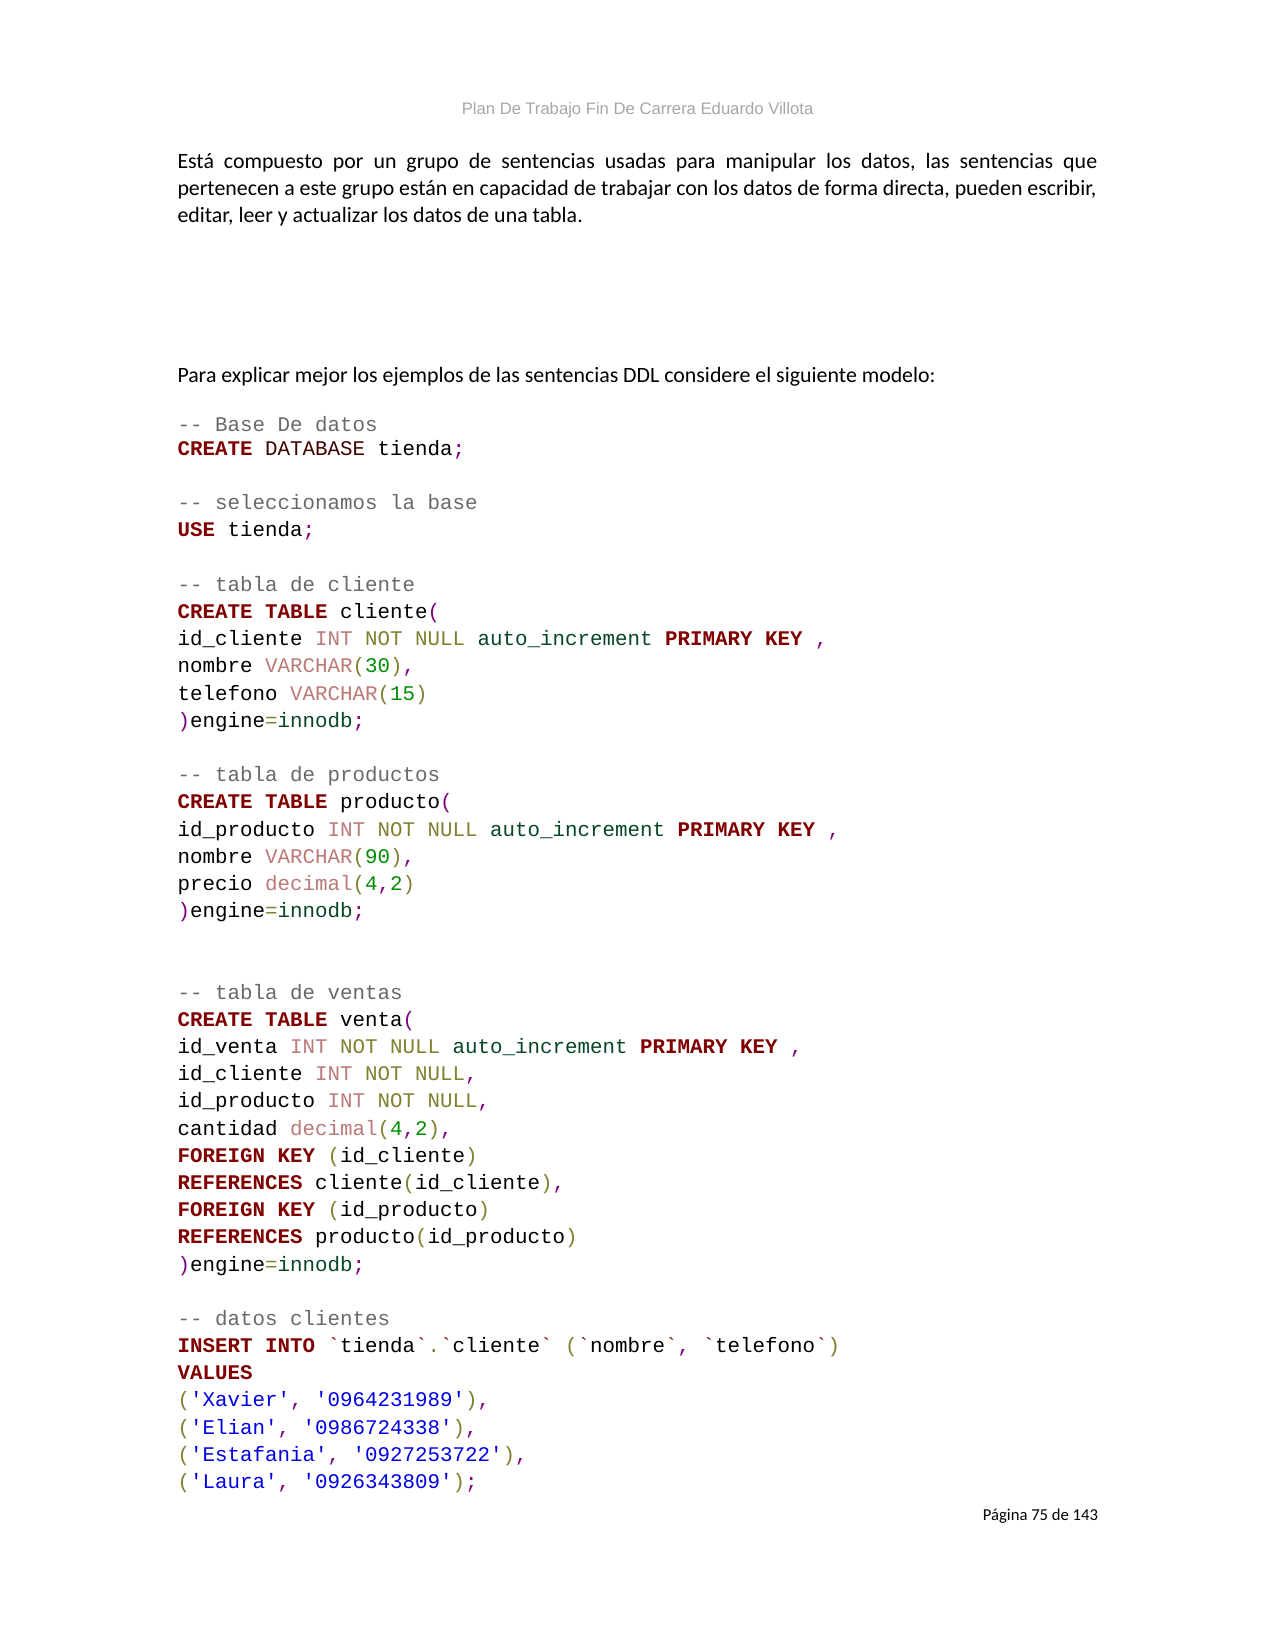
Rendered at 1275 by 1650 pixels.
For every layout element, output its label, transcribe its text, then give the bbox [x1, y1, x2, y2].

text ('Estafania', '0927253722'), [177, 1444, 1098, 1467]
text CREATE TABLE venta( [177, 1009, 1098, 1032]
text -- datos clientes [177, 1308, 1098, 1332]
text ('Xavier', '0964231989'), [177, 1389, 1098, 1413]
text -- seleccionamos la base [177, 492, 1098, 516]
text id_cliente INT NOT NULL auto_increment PRIMARY KEY , [177, 628, 1098, 652]
text ('Laura', '0926343809'); [177, 1471, 1098, 1495]
text -- tabla de productos [177, 764, 1098, 788]
text Para explicar mejor los ejemplos de las sentencias DDL considere el siguiente modelo: [177, 361, 1098, 388]
text precio decimal(4,2) [177, 873, 1098, 897]
text ('Elian', '0986724338'), [177, 1417, 1098, 1440]
text Está compuesto por un grupo de sentencias usadas para manipular los datos, las sentencias que pertenecen a este grupo están en capacidad de trabajar con los datos de forma directa, pueden escribir, editar, leer y actualizar los datos de una tabla. [177, 148, 1098, 228]
text REFERENCES producto(id_producto) [177, 1226, 1098, 1250]
text id_producto INT NOT NULL auto_increment PRIMARY KEY , [177, 818, 1098, 842]
text FOREIGN KEY (id_producto) [177, 1199, 1098, 1223]
text -- Base De datos [177, 414, 1098, 438]
text )engine=innodb; [177, 1253, 1098, 1277]
text id_producto INT NOT NULL, [177, 1090, 1098, 1114]
text CREATE TABLE cliente( [177, 601, 1098, 625]
text VALUES [177, 1362, 1098, 1386]
text nombre VARCHAR(30), [177, 655, 1098, 679]
text USE tienda; [177, 519, 1098, 543]
text -- tabla de cliente [177, 574, 1098, 597]
text REFERENCES cliente(id_cliente), [177, 1172, 1098, 1196]
text cantidad decimal(4,2), [177, 1118, 1098, 1141]
text FOREIGN KEY (id_cliente) [177, 1145, 1098, 1168]
text CREATE TABLE producto( [177, 791, 1098, 815]
text -- tabla de ventas [177, 982, 1098, 1005]
text )engine=innodb; [177, 710, 1098, 733]
text telefono VARCHAR(15) [177, 683, 1098, 706]
text id_venta INT NOT NULL auto_increment PRIMARY KEY , [177, 1036, 1098, 1060]
text INSERT INTO `tienda`.`cliente` (`nombre`, `telefono`) [177, 1335, 1098, 1359]
text nombre VARCHAR(90), [177, 846, 1098, 869]
text )engine=innodb; [177, 900, 1098, 924]
text id_cliente INT NOT NULL, [177, 1063, 1098, 1087]
text CREATE DATABASE tienda; [177, 438, 1098, 462]
